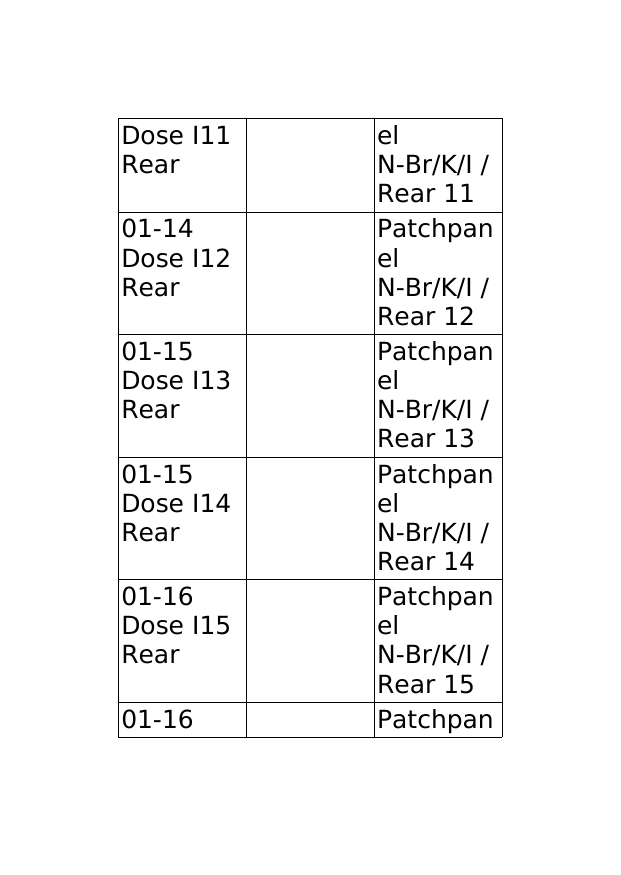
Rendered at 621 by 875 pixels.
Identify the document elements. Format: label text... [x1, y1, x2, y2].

table_cell Patchpanel N-Br/K/I / Rear 13 [375, 335, 502, 457]
table_cell [247, 335, 374, 457]
table_cell 01-14 Dose I12 Rear [119, 213, 246, 334]
table_cell Patchpanel N-Br/K/I / Rear 15 [375, 580, 502, 702]
table_cell Patchpan [375, 703, 502, 737]
table_cell [247, 703, 374, 737]
table_cell 01-16 [119, 703, 246, 737]
table_cell Patchpanel N-Br/K/I / Rear 14 [375, 458, 502, 579]
table_cell 01-16 Dose I15 Rear [119, 580, 246, 702]
table_cell 01-15 Dose I13 Rear [119, 335, 246, 457]
table_cell [247, 580, 374, 702]
table_cell el N-Br/K/I / Rear 11 [375, 119, 502, 212]
table_cell Patchpanel N-Br/K/I / Rear 12 [375, 213, 502, 334]
table_cell Dose I11 Rear [119, 119, 246, 212]
table_cell [247, 119, 374, 212]
table_cell [247, 458, 374, 579]
table_cell 01-15 Dose I14 Rear [119, 458, 246, 579]
table_cell [247, 213, 374, 334]
